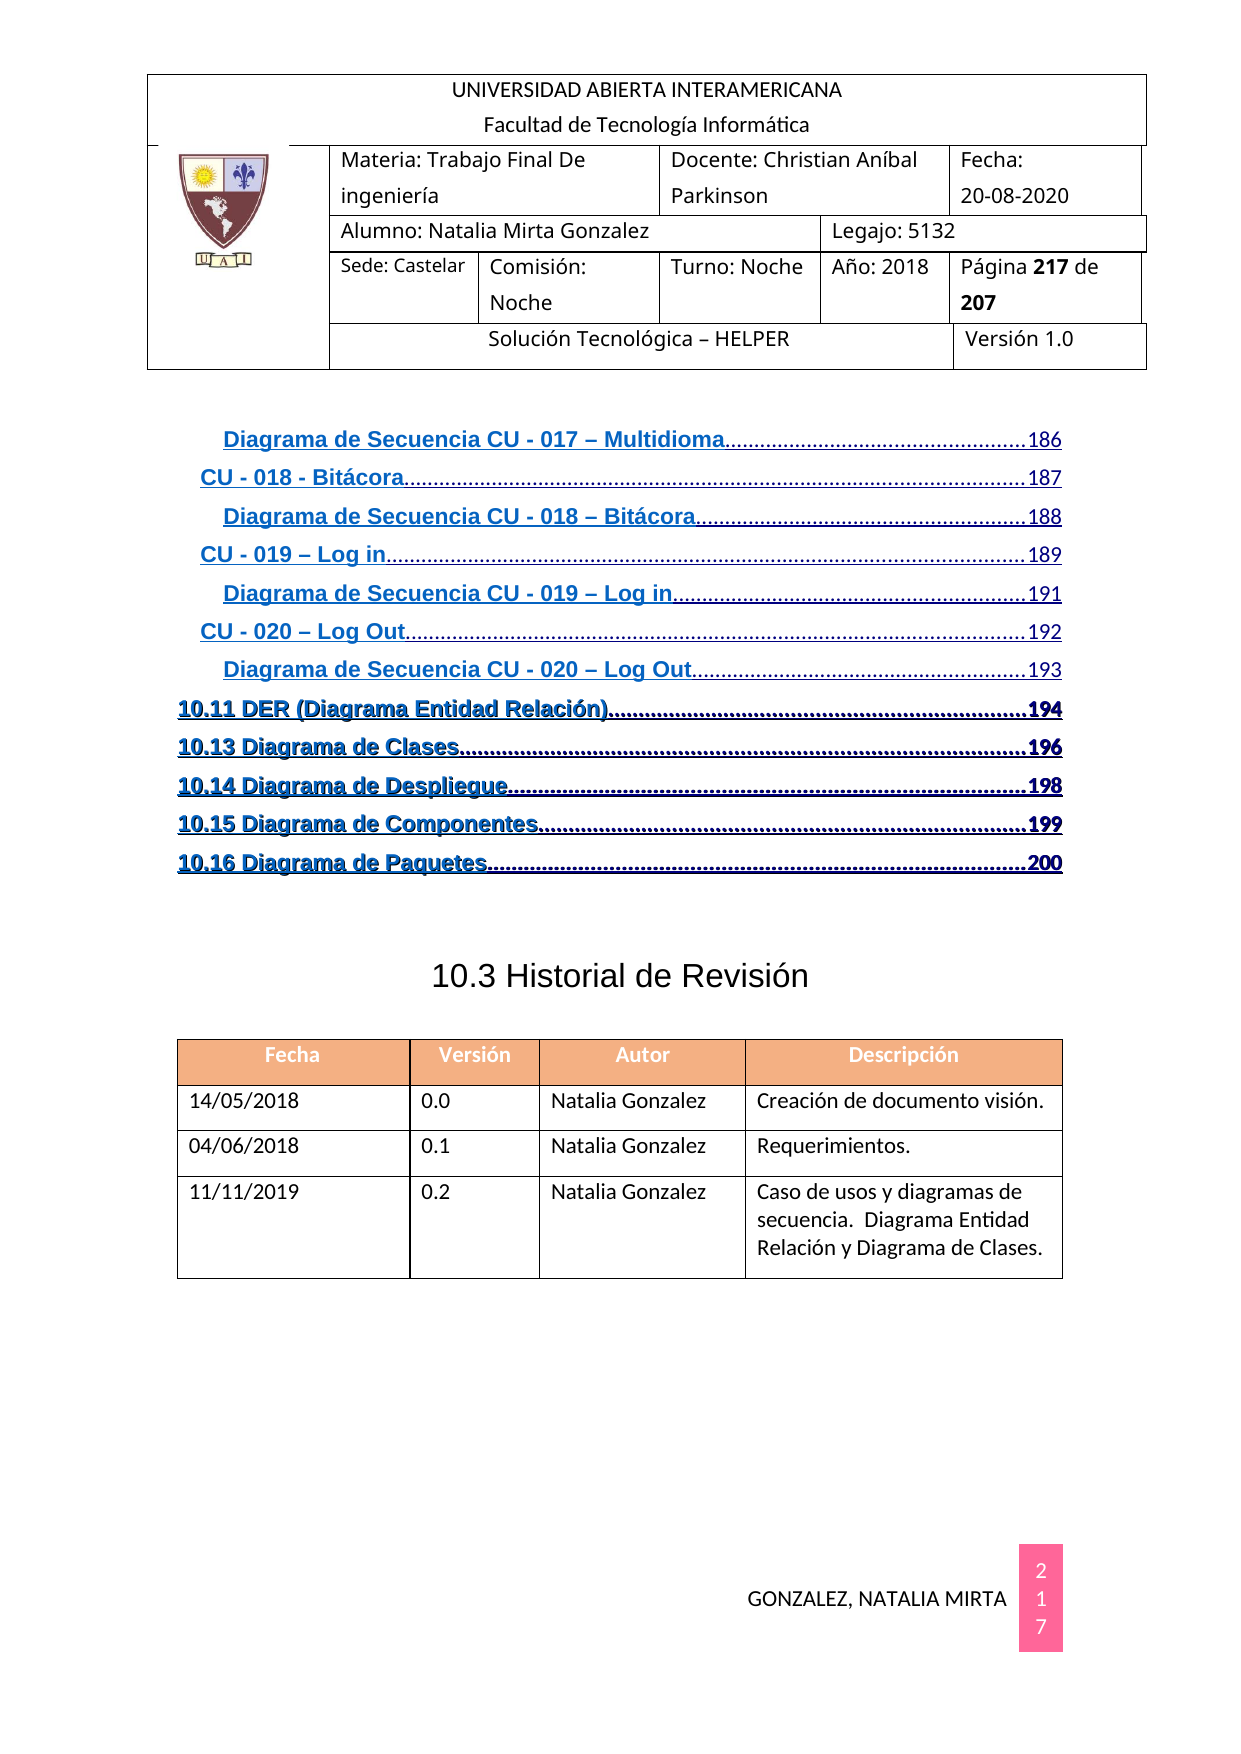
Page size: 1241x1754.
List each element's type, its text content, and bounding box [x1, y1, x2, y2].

text 10.16 Diagrama de Paquetes 200 [177, 848, 1063, 872]
text Diagrama de Secuencia CU - 018 – Bitácora 188 [223, 502, 1063, 530]
text 10.11 DER (Diagrama Entidad Relación) 194 [177, 694, 1063, 719]
text Diagrama de Secuencia CU - 020 – Log Out 193 [223, 656, 1063, 683]
table_cell Requerimientos. [746, 1131, 1062, 1176]
table_cell 0.0 [411, 1086, 539, 1130]
table_cell Caso de usos y diagramas de secuencia. Diagrama Entidad Relación y Diagrama de Clases. [746, 1177, 1062, 1278]
text Diagrama de Secuencia CU - 017 – Multidioma 186 [223, 425, 1063, 453]
table_cell Natalia Gonzalez [540, 1086, 745, 1130]
text 10.15 Diagrama de Componentes 199 [177, 809, 1063, 834]
table_cell 0.1 [411, 1131, 539, 1176]
text CU - 018 - Bitácora 187 [200, 463, 1063, 491]
table_cell 11/11/2019 [178, 1177, 409, 1278]
text 10.13 Diagrama de Clases 196 [177, 732, 1063, 757]
table_header Fecha [178, 1040, 409, 1085]
table_cell 04/06/2018 [178, 1131, 409, 1176]
table_cell Natalia Gonzalez [540, 1177, 745, 1278]
table_cell Creación de documento visión. [746, 1086, 1062, 1130]
table_cell 0.2 [411, 1177, 539, 1278]
table_header Autor [540, 1040, 745, 1085]
text 10.14 Diagrama de Despliegue 198 [177, 771, 1063, 795]
table_header Versión [411, 1040, 539, 1085]
text CU - 019 – Log in 189 [200, 540, 1063, 568]
text Diagrama de Secuencia CU - 019 – Log in 191 [223, 579, 1063, 607]
text CU - 020 – Log Out 192 [200, 617, 1063, 645]
subtitle 10.3 Historial de Revisión [177, 956, 1063, 994]
table_cell Natalia Gonzalez [540, 1131, 745, 1176]
table_header Descripción [746, 1040, 1062, 1085]
table_cell 14/05/2018 [178, 1086, 409, 1130]
